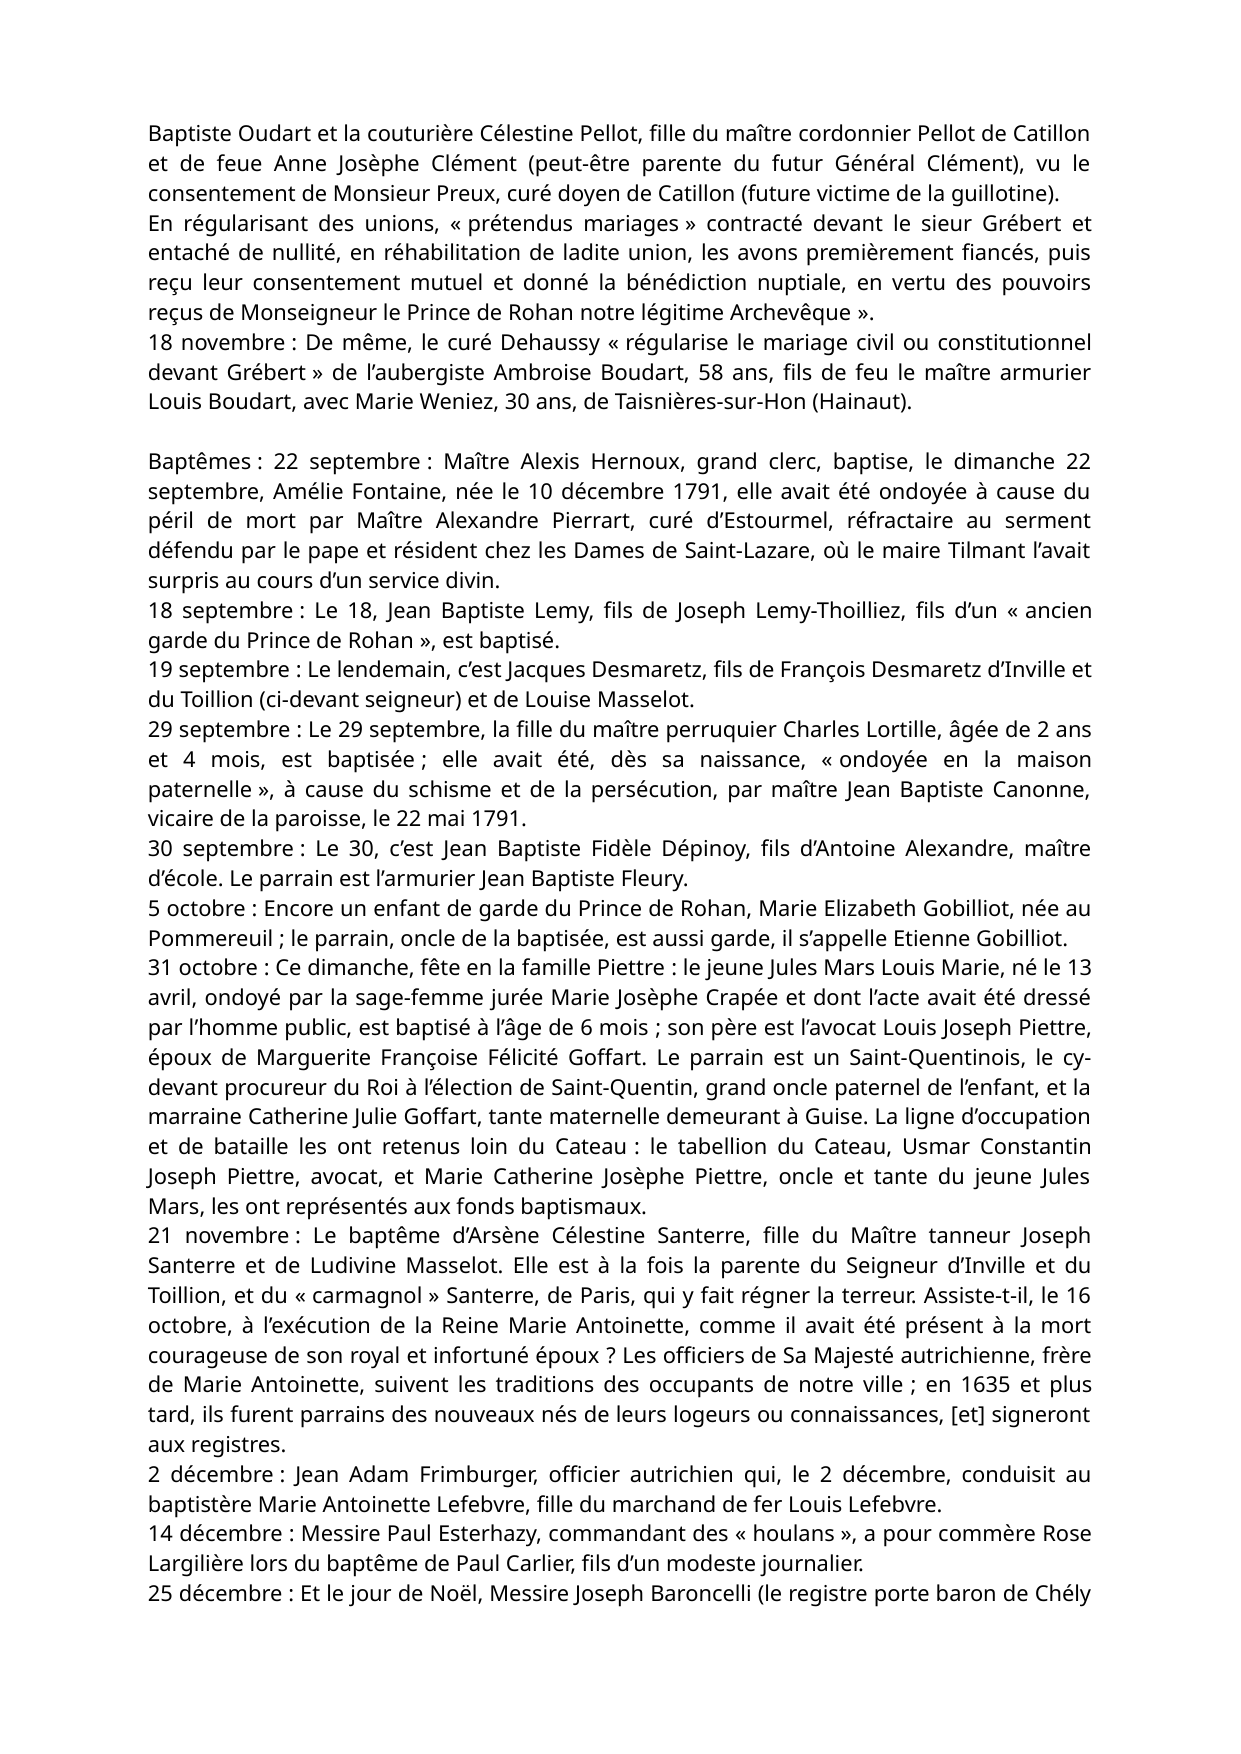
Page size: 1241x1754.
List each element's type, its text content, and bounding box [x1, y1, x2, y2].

text 21 novembre : Le baptême d’Arsène Célestine Santerre, fille du Maître tanneur Joseph Santerre et de Ludivine Masselot. Elle est à la fois la parente du Seigneur d’Inville et du Toillion, et du « carmagnol » Santerre, de Paris, qui y fait régner la terreur. Assiste-t-il, le 16 octobre, à l’exécution de la Reine Marie Antoinette, comme il avait été présent à la mort courageuse de son royal et infortuné époux ? Les officiers de Sa Majesté autrichienne, frère de Marie Antoinette, suivent les traditions des occupants de notre ville ; en 1635 et plus tard, ils furent parrains des nouveaux nés de leurs logeurs ou connaissances, [et] signeront aux registres. [148, 1220, 1092, 1459]
text 30 septembre : Le 30, c’est Jean Baptiste Fidèle Dépinoy, fils d’Antoine Alexandre, maître d’école. Le parrain est l’armurier Jean Baptiste Fleury. [148, 833, 1092, 893]
text 14 décembre : Messire Paul Esterhazy, commandant des « houlans », a pour commère Rose Largilière lors du baptême de Paul Carlier, fils d’un modeste journalier. [148, 1518, 1092, 1578]
text 18 novembre : De même, le curé Dehaussy « régularise le mariage civil ou constitutionnel devant Grébert » de l’aubergiste Ambroise Boudart, 58 ans, fils de feu le maître armurier Louis Boudart, avec Marie Weniez, 30 ans, de Taisnières-sur-Hon (Hainaut). [148, 327, 1092, 416]
text 29 septembre : Le 29 septembre, la fille du maître perruquier Charles Lortille, âgée de 2 ans et 4 mois, est baptisée ; elle avait été, dès sa naissance, « ondoyée en la maison paternelle », à cause du schisme et de la persécution, par maître Jean Baptiste Canonne, vicaire de la paroisse, le 22 mai 1791. [148, 714, 1092, 833]
text 19 septembre : Le lendemain, c’est Jacques Desmaretz, fils de François Desmaretz d’Inville et du Toillion (ci-devant seigneur) et de Louise Masselot. [148, 654, 1092, 714]
text En régularisant des unions, « prétendus mariages » contracté devant le sieur Grébert et entaché de nullité, en réhabilitation de ladite union, les avons premièrement fiancés, puis reçu leur consentement mutuel et donné la bénédiction nuptiale, en vertu des pouvoirs reçus de Monseigneur le Prince de Rohan notre légitime Archevêque ». [148, 207, 1092, 327]
text 31 octobre : Ce dimanche, fête en la famille Piettre : le jeune Jules Mars Louis Marie, né le 13 avril, ondoyé par la sage-femme jurée Marie Josèphe Crapée et dont l’acte avait été dressé par l’homme public, est baptisé à l’âge de 6 mois ; son père est l’avocat Louis Joseph Piettre, époux de Marguerite Françoise Félicité Goffart. Le parrain est un Saint-Quentinois, le cy-devant procureur du Roi à l’élection de Saint-Quentin, grand oncle paternel de l’enfant, et la marraine Catherine Julie Goffart, tante maternelle demeurant à Guise. La ligne d’occupation et de bataille les ont retenus loin du Cateau : le tabellion du Cateau, Usmar Constantin Joseph Piettre, avocat, et Marie Catherine Josèphe Piettre, oncle et tante du jeune Jules Mars, les ont représentés aux fonds baptismaux. [148, 952, 1092, 1220]
text 18 septembre : Le 18, Jean Baptiste Lemy, fils de Joseph Lemy-Thoilliez, fils d’un « ancien garde du Prince de Rohan », est baptisé. [148, 595, 1092, 654]
text 25 décembre : Et le jour de Noël, Messire Joseph Baroncelli (le registre porte baron de Chély [148, 1578, 1092, 1608]
text Baptiste Oudart et la couturière Célestine Pellot, fille du maître cordonnier Pellot de Catillon et de feue Anne Josèphe Clément (peut-être parente du futur Général Clément), vu le consentement de Monsieur Preux, curé doyen de Catillon (future victime de la guillotine). [148, 118, 1092, 207]
text 5 octobre : Encore un enfant de garde du Prince de Rohan, Marie Elizabeth Gobilliot, née au Pommereuil ; le parrain, oncle de la baptisée, est aussi garde, il s’appelle Etienne Gobilliot. [148, 893, 1092, 952]
text 2 décembre : Jean Adam Frimburger, officier autrichien qui, le 2 décembre, conduisit au baptistère Marie Antoinette Lefebvre, fille du marchand de fer Louis Lefebvre. [148, 1459, 1092, 1518]
text Baptêmes : 22 septembre : Maître Alexis Hernoux, grand clerc, baptise, le dimanche 22 septembre, Amélie Fontaine, née le 10 décembre 1791, elle avait été ondoyée à cause du péril de mort par Maître Alexandre Pierrart, curé d’Estourmel, réfractaire au serment défendu par le pape et résident chez les Dames de Saint-Lazare, où le maire Tilmant l’avait surpris au cours d’un service divin. [148, 446, 1092, 595]
